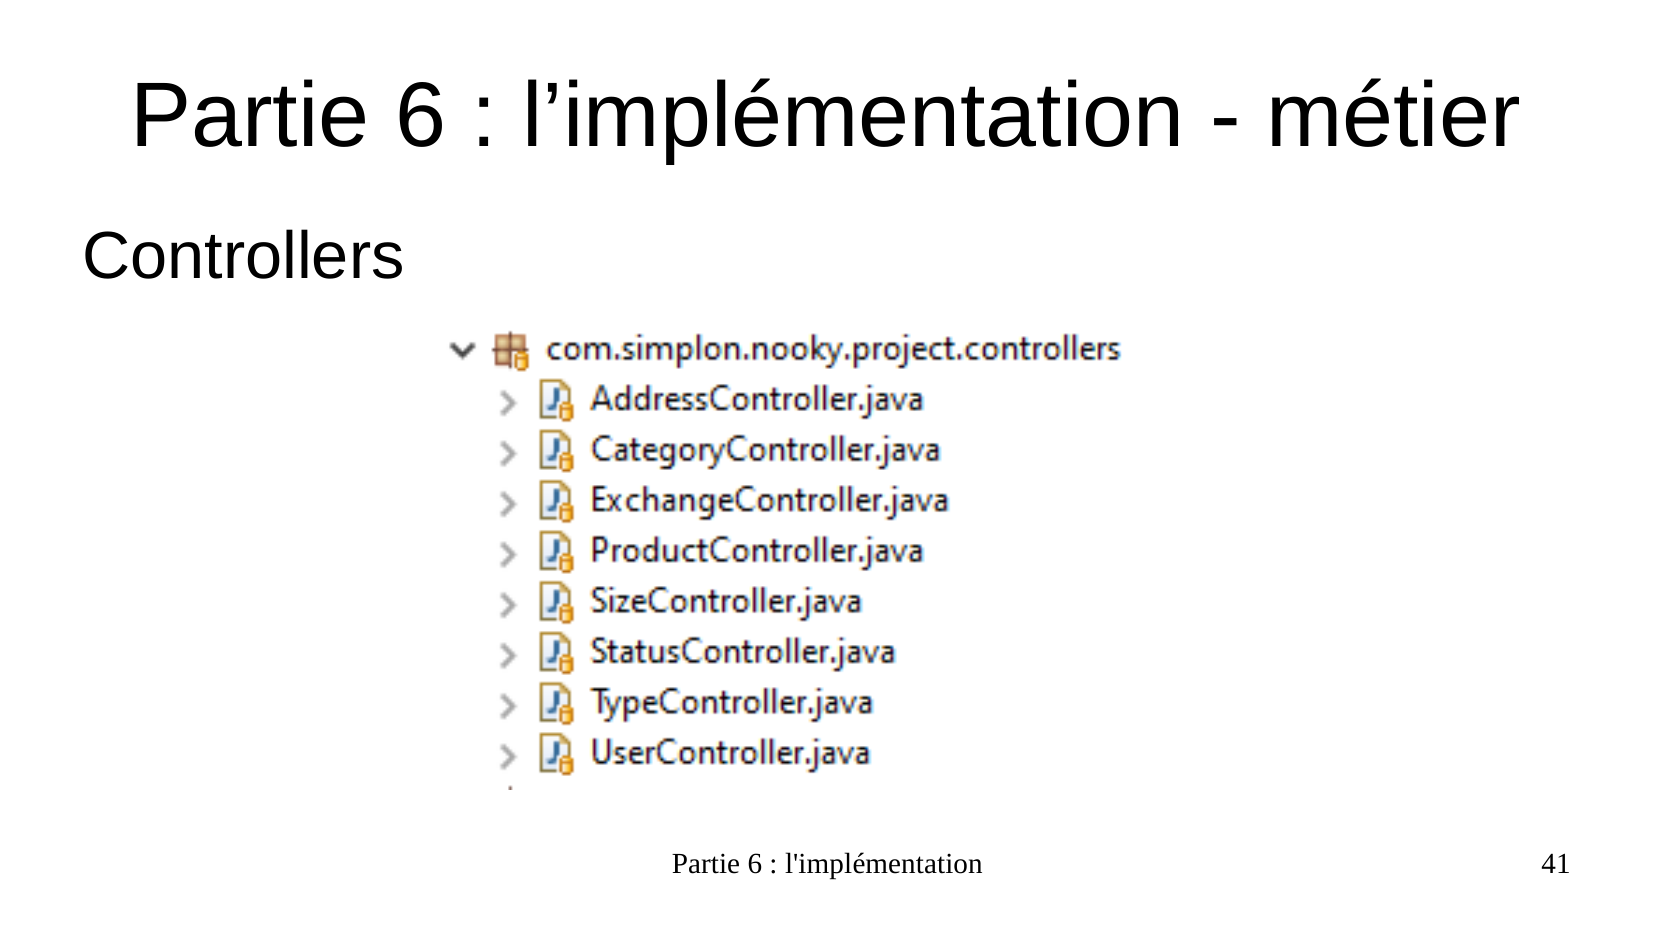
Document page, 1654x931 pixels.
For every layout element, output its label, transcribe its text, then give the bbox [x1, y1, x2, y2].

picture [392, 324, 1270, 790]
list Controllers [82, 217, 1571, 758]
title Partie 6 : l’implémentation - métier [82, 37, 1571, 193]
